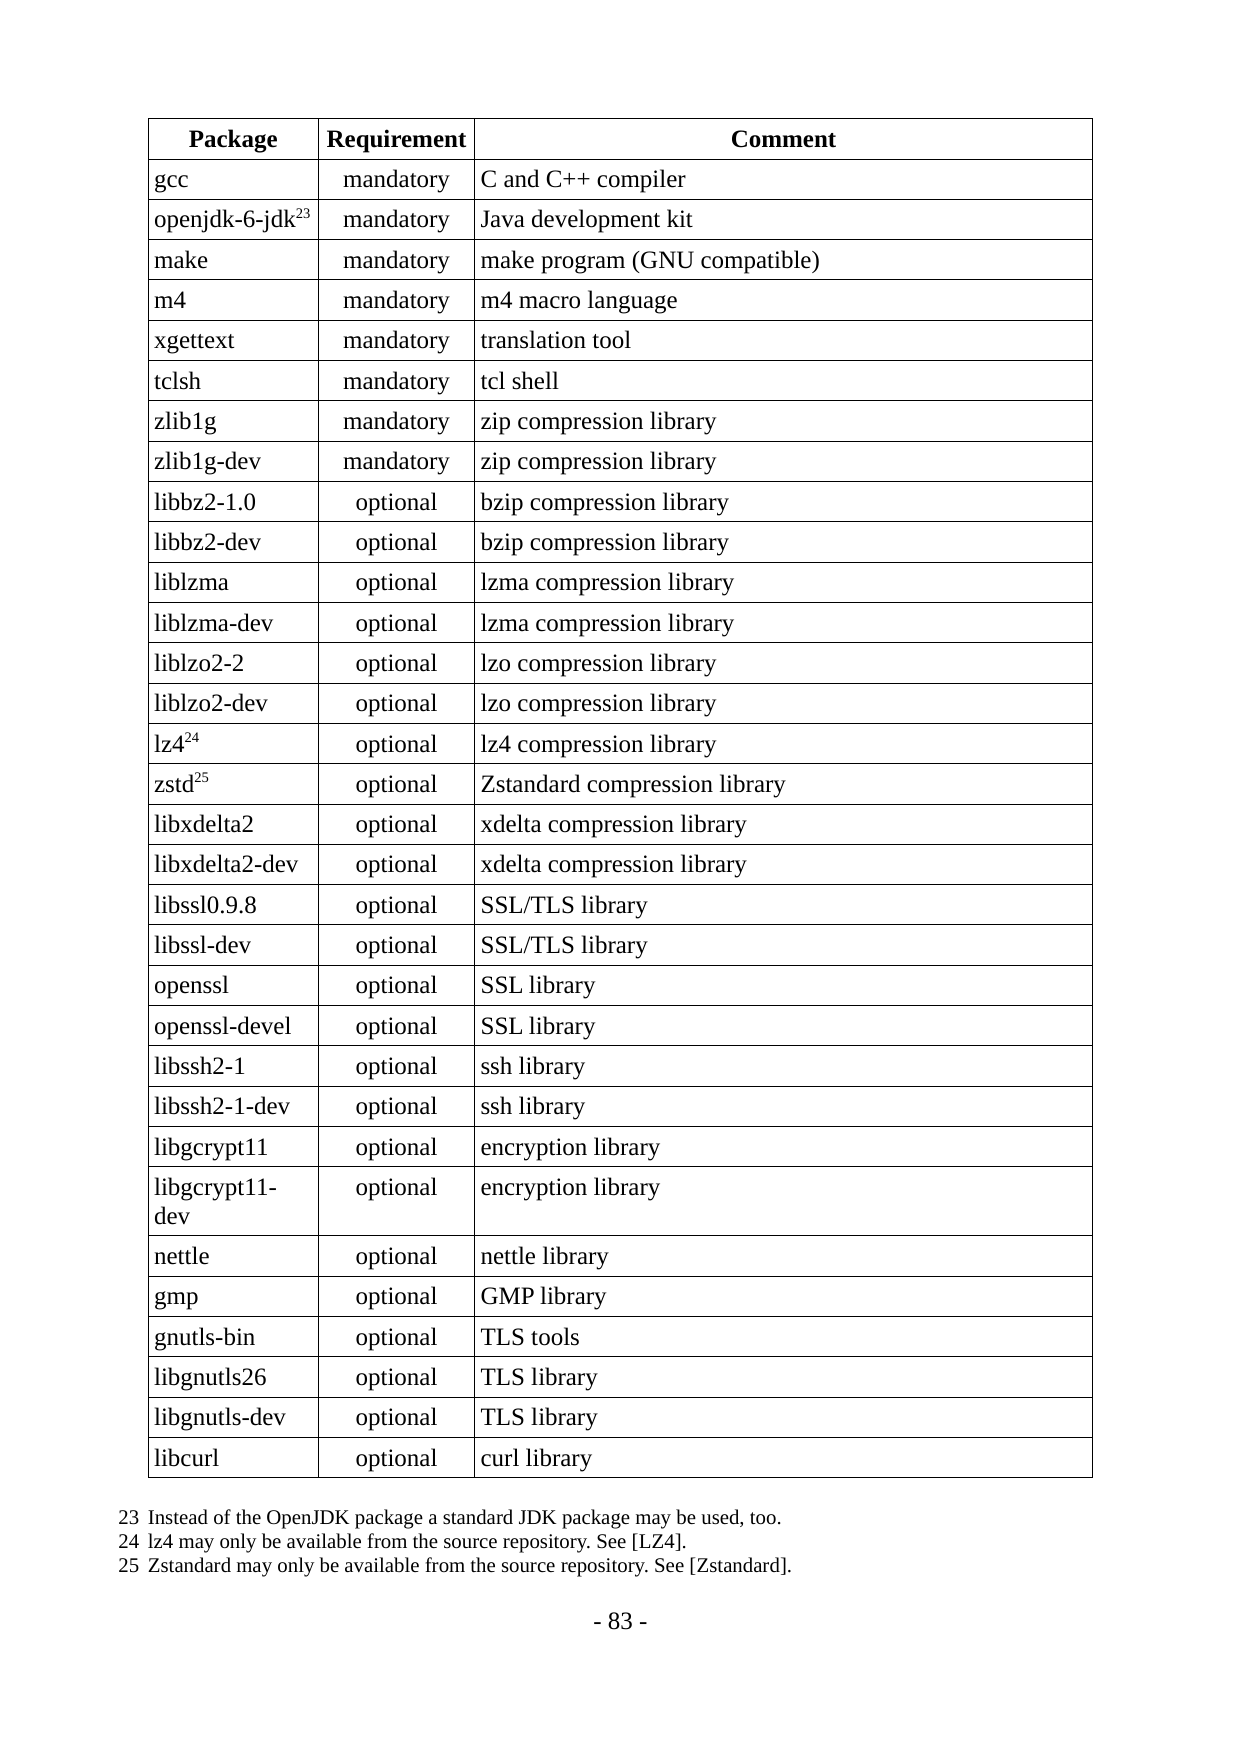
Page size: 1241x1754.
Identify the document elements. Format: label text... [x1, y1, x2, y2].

table_cell xgettext [149, 321, 318, 360]
table_cell optional [319, 684, 474, 723]
table_cell zstd [149, 764, 318, 803]
table_cell optional [319, 603, 474, 642]
table_cell openssl [149, 966, 318, 1005]
table_cell mandatory [319, 200, 474, 239]
table_cell xdelta compression library [475, 845, 1092, 884]
table_cell mandatory [319, 442, 474, 481]
table_cell SSL/TLS library [475, 925, 1092, 965]
table_cell gcc [149, 160, 318, 199]
table_cell lzma compression library [475, 563, 1092, 602]
table_cell encryption library [475, 1167, 1092, 1235]
table_cell zip compression library [475, 401, 1092, 441]
table_cell mandatory [319, 280, 474, 320]
table_cell optional [319, 1277, 474, 1316]
table_cell mandatory [319, 401, 474, 441]
table_cell optional [319, 1087, 474, 1126]
table_cell SSL library [475, 1006, 1092, 1045]
table_cell mandatory [319, 240, 474, 279]
table_cell bzip compression library [475, 482, 1092, 521]
table_cell liblzma [149, 563, 318, 602]
table_cell optional [319, 1398, 474, 1437]
table_cell TLS tools [475, 1317, 1092, 1356]
table_cell translation tool [475, 321, 1092, 360]
table_cell lzma compression library [475, 603, 1092, 642]
table_cell optional [319, 563, 474, 602]
table_cell libgnutls-dev [149, 1398, 318, 1437]
table_cell libcurl [149, 1438, 318, 1477]
table_cell optional [319, 1127, 474, 1166]
table_header Requirement [319, 119, 474, 158]
table_cell libbz2-dev [149, 522, 318, 562]
table_cell bzip compression library [475, 522, 1092, 562]
table_cell ssh library [475, 1087, 1092, 1126]
table_cell libssl-dev [149, 925, 318, 965]
table_cell tclsh [149, 361, 318, 400]
table_cell optional [319, 966, 474, 1005]
table_cell lz4 [149, 724, 318, 763]
table_cell TLS library [475, 1357, 1092, 1397]
table_cell libbz2-1.0 [149, 482, 318, 521]
table_cell zlib1g-dev [149, 442, 318, 481]
table_cell libxdelta2-dev [149, 845, 318, 884]
table_cell xdelta compression library [475, 805, 1092, 844]
table_cell liblzma-dev [149, 603, 318, 642]
table_cell libssl0.9.8 [149, 885, 318, 924]
table_cell libgnutls26 [149, 1357, 318, 1397]
table_cell C and C++ compiler [475, 160, 1092, 199]
table_cell Zstandard compression library [475, 764, 1092, 803]
table_cell optional [319, 1006, 474, 1045]
table_cell optional [319, 1046, 474, 1086]
table_header Package [149, 119, 318, 158]
table_cell lzo compression library [475, 684, 1092, 723]
table_cell optional [319, 1317, 474, 1356]
table_cell curl library [475, 1438, 1092, 1477]
table_cell GMP library [475, 1277, 1092, 1316]
table_cell libssh2-1-dev [149, 1087, 318, 1126]
table_cell m4 [149, 280, 318, 320]
table_cell libgcrypt11 [149, 1127, 318, 1166]
table_cell Java development kit [475, 200, 1092, 239]
table_cell libxdelta2 [149, 805, 318, 844]
table_cell ssh library [475, 1046, 1092, 1086]
table_cell zlib1g [149, 401, 318, 441]
table_cell openjdk-6-jdk [149, 200, 318, 239]
table_cell optional [319, 764, 474, 803]
table_cell lzo compression library [475, 643, 1092, 682]
table_cell SSL library [475, 966, 1092, 1005]
table_cell mandatory [319, 361, 474, 400]
table_cell nettle [149, 1236, 318, 1276]
table_cell mandatory [319, 321, 474, 360]
table_cell optional [319, 925, 474, 965]
table_cell optional [319, 643, 474, 682]
table_cell liblzo2-2 [149, 643, 318, 682]
table_cell optional [319, 482, 474, 521]
table_cell liblzo2-dev [149, 684, 318, 723]
table_cell nettle library [475, 1236, 1092, 1276]
table_cell openssl-devel [149, 1006, 318, 1045]
table_cell optional [319, 1236, 474, 1276]
table_cell lz4 compression library [475, 724, 1092, 763]
table_cell m4 macro language [475, 280, 1092, 320]
table_cell optional [319, 1357, 474, 1397]
table_cell zip compression library [475, 442, 1092, 481]
table_cell optional [319, 805, 474, 844]
table_cell optional [319, 522, 474, 562]
table_cell SSL/TLS library [475, 885, 1092, 924]
table_cell encryption library [475, 1127, 1092, 1166]
table_cell gmp [149, 1277, 318, 1316]
table_cell optional [319, 1438, 474, 1477]
table_cell libgcrypt11-dev [149, 1167, 318, 1235]
table_header Comment [475, 119, 1092, 158]
table_cell TLS library [475, 1398, 1092, 1437]
table_cell libssh2-1 [149, 1046, 318, 1086]
table_cell make program (GNU compatible) [475, 240, 1092, 279]
table_cell mandatory [319, 160, 474, 199]
table_cell optional [319, 1167, 474, 1235]
table_cell optional [319, 885, 474, 924]
table_cell optional [319, 724, 474, 763]
table_cell tcl shell [475, 361, 1092, 400]
table_cell make [149, 240, 318, 279]
table_cell gnutls-bin [149, 1317, 318, 1356]
table_cell optional [319, 845, 474, 884]
